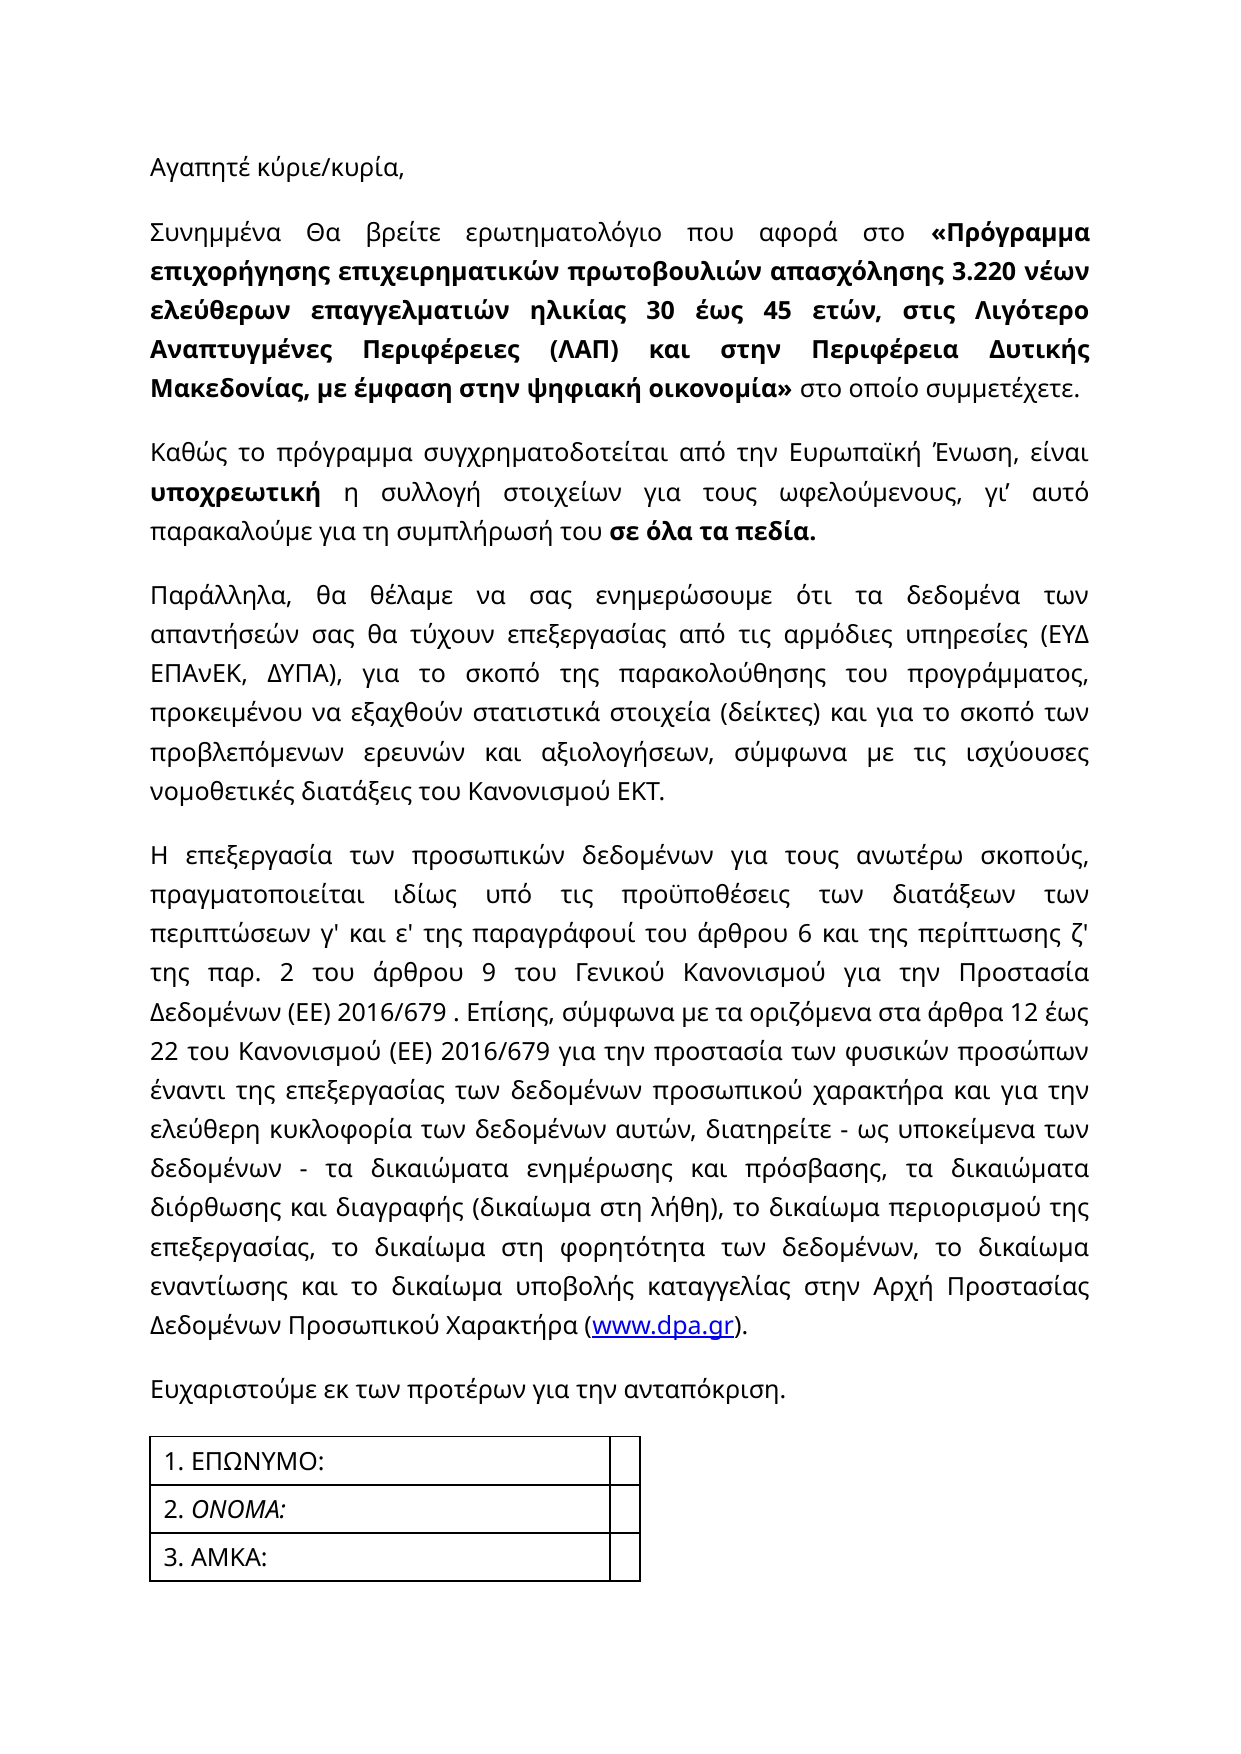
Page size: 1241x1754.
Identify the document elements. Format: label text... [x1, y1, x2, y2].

table_cell [611, 1486, 639, 1532]
table_cell [611, 1534, 639, 1580]
table_header 1. ΕΠΩΝΥΜΟ: [151, 1437, 609, 1484]
table_cell 2. ΟΝΟΜΑ: [151, 1486, 609, 1532]
text Αγαπητέ κύριε/κυρία, [150, 150, 1090, 184]
table_cell 3. ΑΜΚΑ: [151, 1534, 609, 1580]
text Ευχαριστούμε εκ των προτέρων για την ανταπόκριση. [150, 1372, 1090, 1406]
text Η επεξεργασία των προσωπικών δεδομένων για τους ανωτέρω σκοπούς, πραγματοποιείται ιδίως υπό τις προϋποθέσεις των διατάξεων των περιπτώσεων γ' και ε' της παραγράφουί του άρθρου 6 και της περίπτωσης ζ' της παρ. 2 του άρθρου 9 του Γενικού Κανονισμού για την Προστασία Δεδομένων (ΕΕ) 2016/679 . Επίσης, σύμφωνα με τα οριζόμενα στα άρθρα 12 έως 22 του Κανονισμού (ΕΕ) 2016/679 για την προστασία των φυσικών προσώπων έναντι της επεξεργασίας των δεδομένων προσωπικού χαρακτήρα και για την ελεύθερη κυκλοφορία των δεδομένων αυτών, διατηρείτε - ως υποκείμενα των δεδομένων - τα δικαιώματα ενημέρωσης και πρόσβασης, τα δικαιώματα διόρθωσης και διαγραφής (δικαίωμα στη λήθη), το δικαίωμα περιορισμού της επεξεργασίας, το δικαίωμα στη φορητότητα των δεδομένων, το δικαίωμα εναντίωσης και το δικαίωμα υποβολής καταγγελίας στην Αρχή Προστασίας Δεδομένων Προσωπικού Χαρακτήρα (www.dpa.gr). [150, 837, 1090, 1342]
text Καθώς το πρόγραμμα συγχρηματοδοτείται από την Ευρωπαϊκή Ένωση, είναι υποχρεωτική η συλλογή στοιχείων για τους ωφελούμενους, γι’ αυτό παρακαλούμε για τη συμπλήρωσή του σε όλα τα πεδία. [150, 435, 1090, 547]
table_header [611, 1437, 639, 1484]
text Συνημμένα Θα βρείτε ερωτηματολόγιο που αφορά στο «Πρόγραμμα επιχορήγησης επιχειρηματικών πρωτοβουλιών απασχόλησης 3.220 νέων ελεύθερων επαγγελματιών ηλικίας 30 έως 45 ετών, στις Λιγότερο Αναπτυγμένες Περιφέρειες (ΛΑΠ) και στην Περιφέρεια Δυτικής Μακεδονίας, με έμφαση στην ψηφιακή οικονομία» στο οποίο συμμετέχετε. [150, 214, 1090, 405]
text Παράλληλα, θα θέλαμε να σας ενημερώσουμε ότι τα δεδομένα των απαντήσεών σας θα τύχουν επεξεργασίας από τις αρμόδιες υπηρεσίες (ΕΥΔ ΕΠΑνΕΚ, ΔΥΠΑ), για το σκοπό της παρακολούθησης του προγράμματος, προκειμένου να εξαχθούν στατιστικά στοιχεία (δείκτες) και για το σκοπό των προβλεπόμενων ερευνών και αξιολογήσεων, σύμφωνα με τις ισχύουσες νομοθετικές διατάξεις του Κανονισμού ΕΚΤ. [150, 577, 1090, 807]
